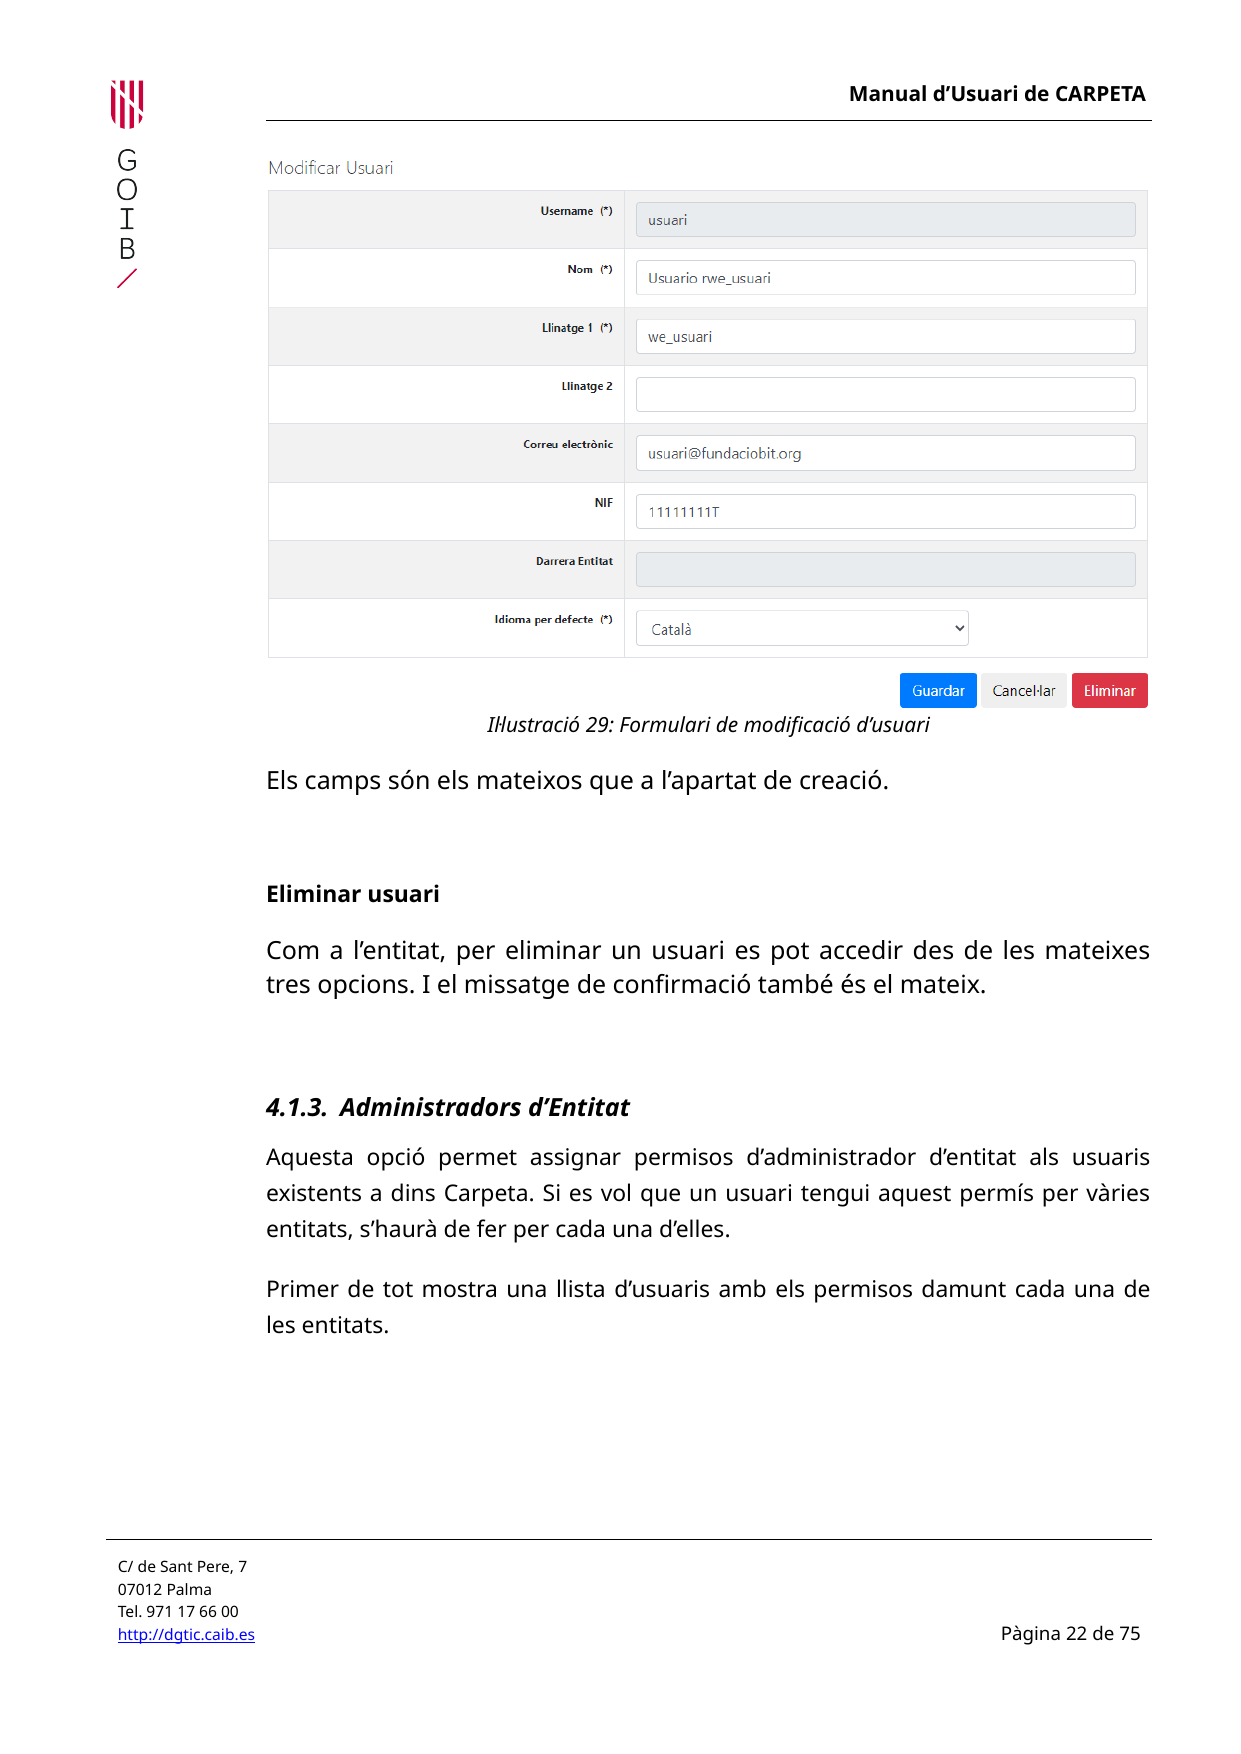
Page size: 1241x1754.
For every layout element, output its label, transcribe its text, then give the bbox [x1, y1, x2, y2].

text Primer de tot mostra una llista d’usuaris amb els permisos damunt cada una de les entitats. [266, 1273, 1152, 1340]
list Com a l’entitat, per eliminar un usuari es pot accedir des de les mateixes tres opcions. I el missatge de confirmació també és el mateix. [266, 932, 1152, 1001]
text Aquesta opció permet assignar permisos d’administrador d’entitat als usuaris existents a dins Carpeta. Si es vol que un usuari tengui aquest permís per vàries entitats, s’haurà de fer per cada una d’elles. [266, 1141, 1152, 1244]
subtitle Administradors d’Entitat [266, 1089, 1152, 1123]
text Il·lustració 29: Formulari de modificació d’usuari [266, 711, 1152, 739]
list Eliminar usuari [266, 878, 1152, 909]
picture [265, 156, 1152, 711]
picture [82, 57, 172, 319]
text Els camps són els mateixos que a l’apartat de creació. [266, 762, 1152, 796]
